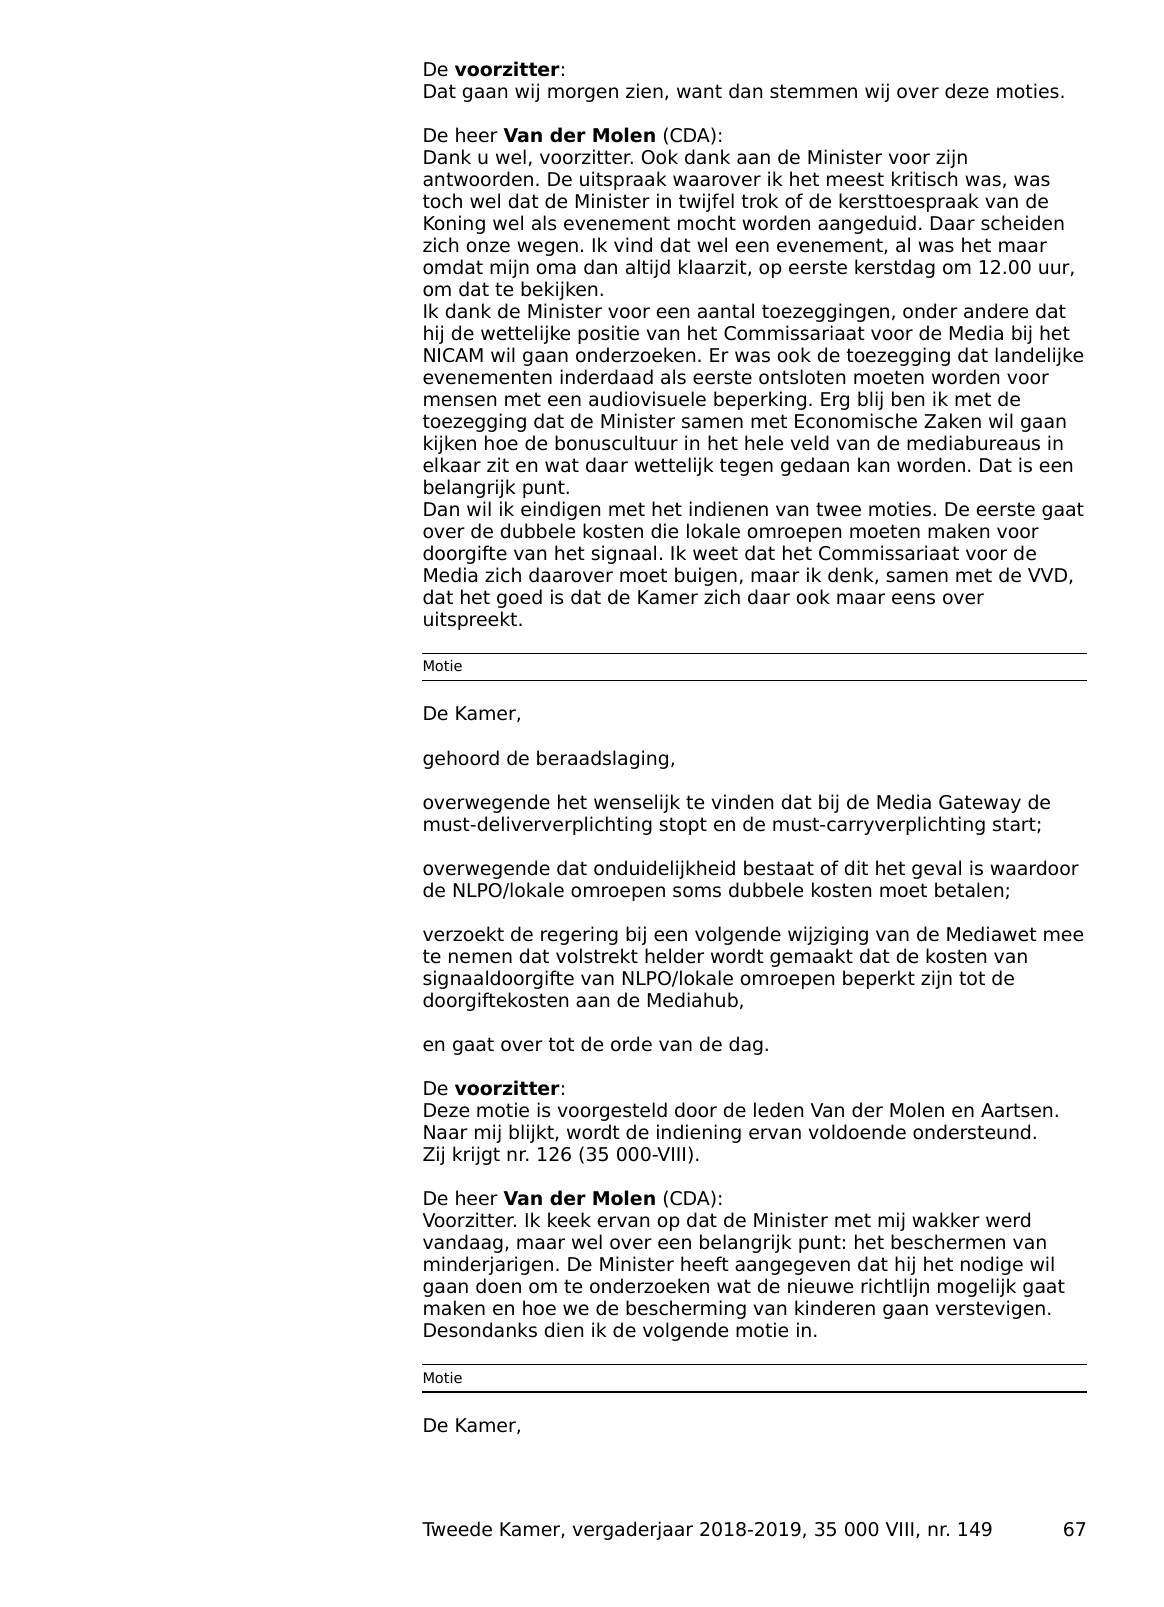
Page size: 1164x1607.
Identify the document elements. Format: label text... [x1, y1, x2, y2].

text Dank u wel, voorzitter. Ook dank aan de Minister voor zijn antwoorden. De uitspraak waarover ik het meest kritisch was, was toch wel dat de Minister in twijfel trok of de kersttoespraak van de Koning wel als evenement mocht worden aangeduid. Daar scheiden zich onze wegen. Ik vind dat wel een evenement, al was het maar omdat mijn oma dan altijd klaarzit, op eerste kerstdag om 12.00 uur, om dat te bekijken. [422, 147, 1087, 301]
text Dat gaan wij morgen zien, want dan stemmen wij over deze moties. [422, 81, 1087, 103]
text overwegende dat onduidelijkheid bestaat of dit het geval is waardoor de NLPO/lokale omroepen soms dubbele kosten moet betalen; [422, 858, 1087, 902]
text Zij krijgt nr. 126 (35 000-VIII). [422, 1144, 1087, 1166]
text De Kamer, [422, 1414, 1087, 1437]
table_header Motie [422, 654, 1087, 680]
text Deze motie is voorgesteld door de leden Van der Molen en Aartsen. Naar mij blijkt, wordt de indiening ervan voldoende ondersteund. [422, 1100, 1087, 1144]
text De heer Van der Molen (CDA): [422, 1188, 1087, 1210]
text Ik dank de Minister voor een aantal toezeggingen, onder andere dat hij de wettelijke positie van het Commissariaat voor de Media bij het NICAM wil gaan onderzoeken. Er was ook de toezegging dat landelijke evenementen inderdaad als eerste ontsloten moeten worden voor mensen met een audiovisuele beperking. Erg blij ben ik met de toezegging dat de Minister samen met Economische Zaken wil gaan kijken hoe de bonuscultuur in het hele veld van de mediabureaus in elkaar zit en wat daar wettelijk tegen gedaan kan worden. Dat is een belangrijk punt. [422, 301, 1087, 499]
text gehoord de beraadslaging, [422, 747, 1087, 769]
text overwegende het wenselijk te vinden dat bij de Media Gateway de must-deliververplichting stopt en de must-carryverplichting start; [422, 792, 1087, 836]
text Dan wil ik eindigen met het indienen van twee moties. De eerste gaat over de dubbele kosten die lokale omroepen moeten maken voor doorgifte van het signaal. Ik weet dat het Commissariaat voor de Media zich daarover moet buigen, maar ik denk, samen met de VVD, dat het goed is dat de Kamer zich daar ook maar eens over uitspreekt. [422, 499, 1087, 631]
table_header Motie [422, 1365, 1087, 1391]
text De voorzitter: [422, 1078, 1087, 1100]
text De heer Van der Molen (CDA): [422, 125, 1087, 147]
text Voorzitter. Ik keek ervan op dat de Minister met mij wakker werd vandaag, maar wel over een belangrijk punt: het beschermen van minderjarigen. De Minister heeft aangegeven dat hij het nodige wil gaan doen om te onderzoeken wat de nieuwe richtlijn mogelijk gaat maken en hoe we de bescherming van kinderen gaan verstevigen. Desondanks dien ik de volgende motie in. [422, 1210, 1087, 1342]
text en gaat over tot de orde van de dag. [422, 1034, 1087, 1056]
text De Kamer, [422, 703, 1087, 725]
text verzoekt de regering bij een volgende wijziging van de Mediawet mee te nemen dat volstrekt helder wordt gemaakt dat de kosten van signaaldoorgifte van NLPO/lokale omroepen beperkt zijn tot de doorgiftekosten aan de Mediahub, [422, 924, 1087, 1012]
text De voorzitter: [422, 59, 1087, 81]
